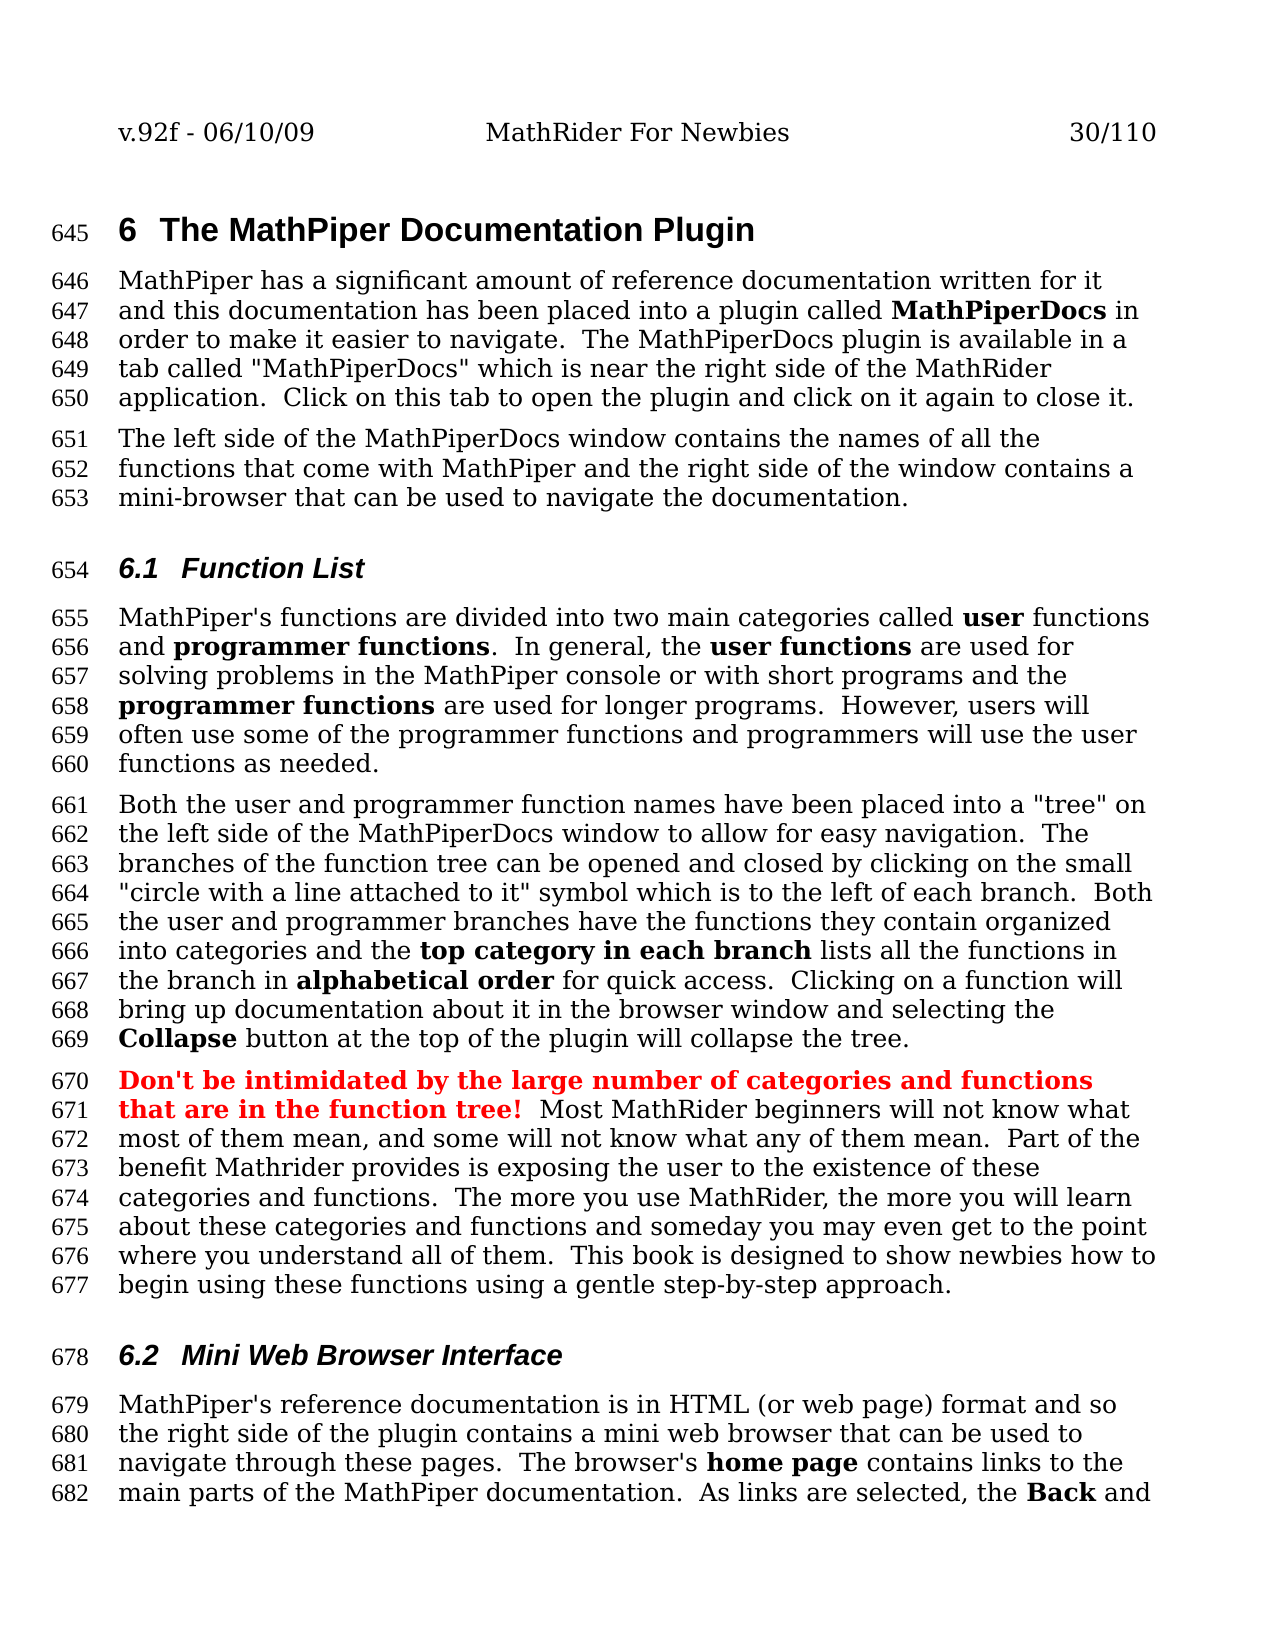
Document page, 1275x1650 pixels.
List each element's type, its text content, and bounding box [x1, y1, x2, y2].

text The left side of the MathPiperDocs window contains the names of all the functions that come with MathPiper and the right side of the window contains a mini-browser that can be used to navigate the documentation. [118, 424, 1157, 512]
text MathPiper's functions are divided into two main categories called user functions and programmer functions. In general, the user functions are used for solving problems in the MathPiper console or with short programs and the programmer functions are used for longer programs. However, users will often use some of the programmer functions and programmers will use the user functions as needed. [118, 603, 1157, 778]
text Both the user and programmer function names have been placed into a "tree" on the left side of the MathPiperDocs window to allow for easy navigation. The branches of the function tree can be opened and closed by clicking on the small "circle with a line attached to it" symbol which is to the left of each branch. Both the user and programmer branches have the functions they contain organized into categories and the top category in each branch lists all the functions in the branch in alphabetical order for quick access. Clicking on a function will bring up documentation about it in the browser window and selecting the Collapse button at the top of the plugin will collapse the tree. [118, 790, 1157, 1053]
text Don't be intimidated by the large number of categories and functions that are in the function tree! Most MathRider beginners will not know what most of them mean, and some will not know what any of them mean. Part of the benefit Mathrider provides is exposing the user to the existence of these categories and functions. The more you use MathRider, the more you will learn about these categories and functions and someday you may even get to the point where you understand all of them. This book is designed to show newbies how to begin using these functions using a gentle step-by-step approach. [118, 1066, 1157, 1299]
subtitle The MathPiper Documentation Plugin [118, 210, 1157, 248]
subtitle Function List [118, 551, 1157, 585]
text MathPiper's reference documentation is in HTML (or web page) format and so the right side of the plugin contains a mini web browser that can be used to navigate through these pages. The browser's home page contains links to the main parts of the MathPiper documentation. As links are selected, the Back and [118, 1390, 1157, 1507]
subtitle Mini Web Browser Interface [118, 1338, 1157, 1372]
text MathPiper has a significant amount of reference documentation written for it and this documentation has been placed into a plugin called MathPiperDocs in order to make it easier to navigate. The MathPiperDocs plugin is available in a tab called "MathPiperDocs" which is near the right side of the MathRider application. Click on this tab to open the plugin and click on it again to close it. [118, 266, 1157, 412]
